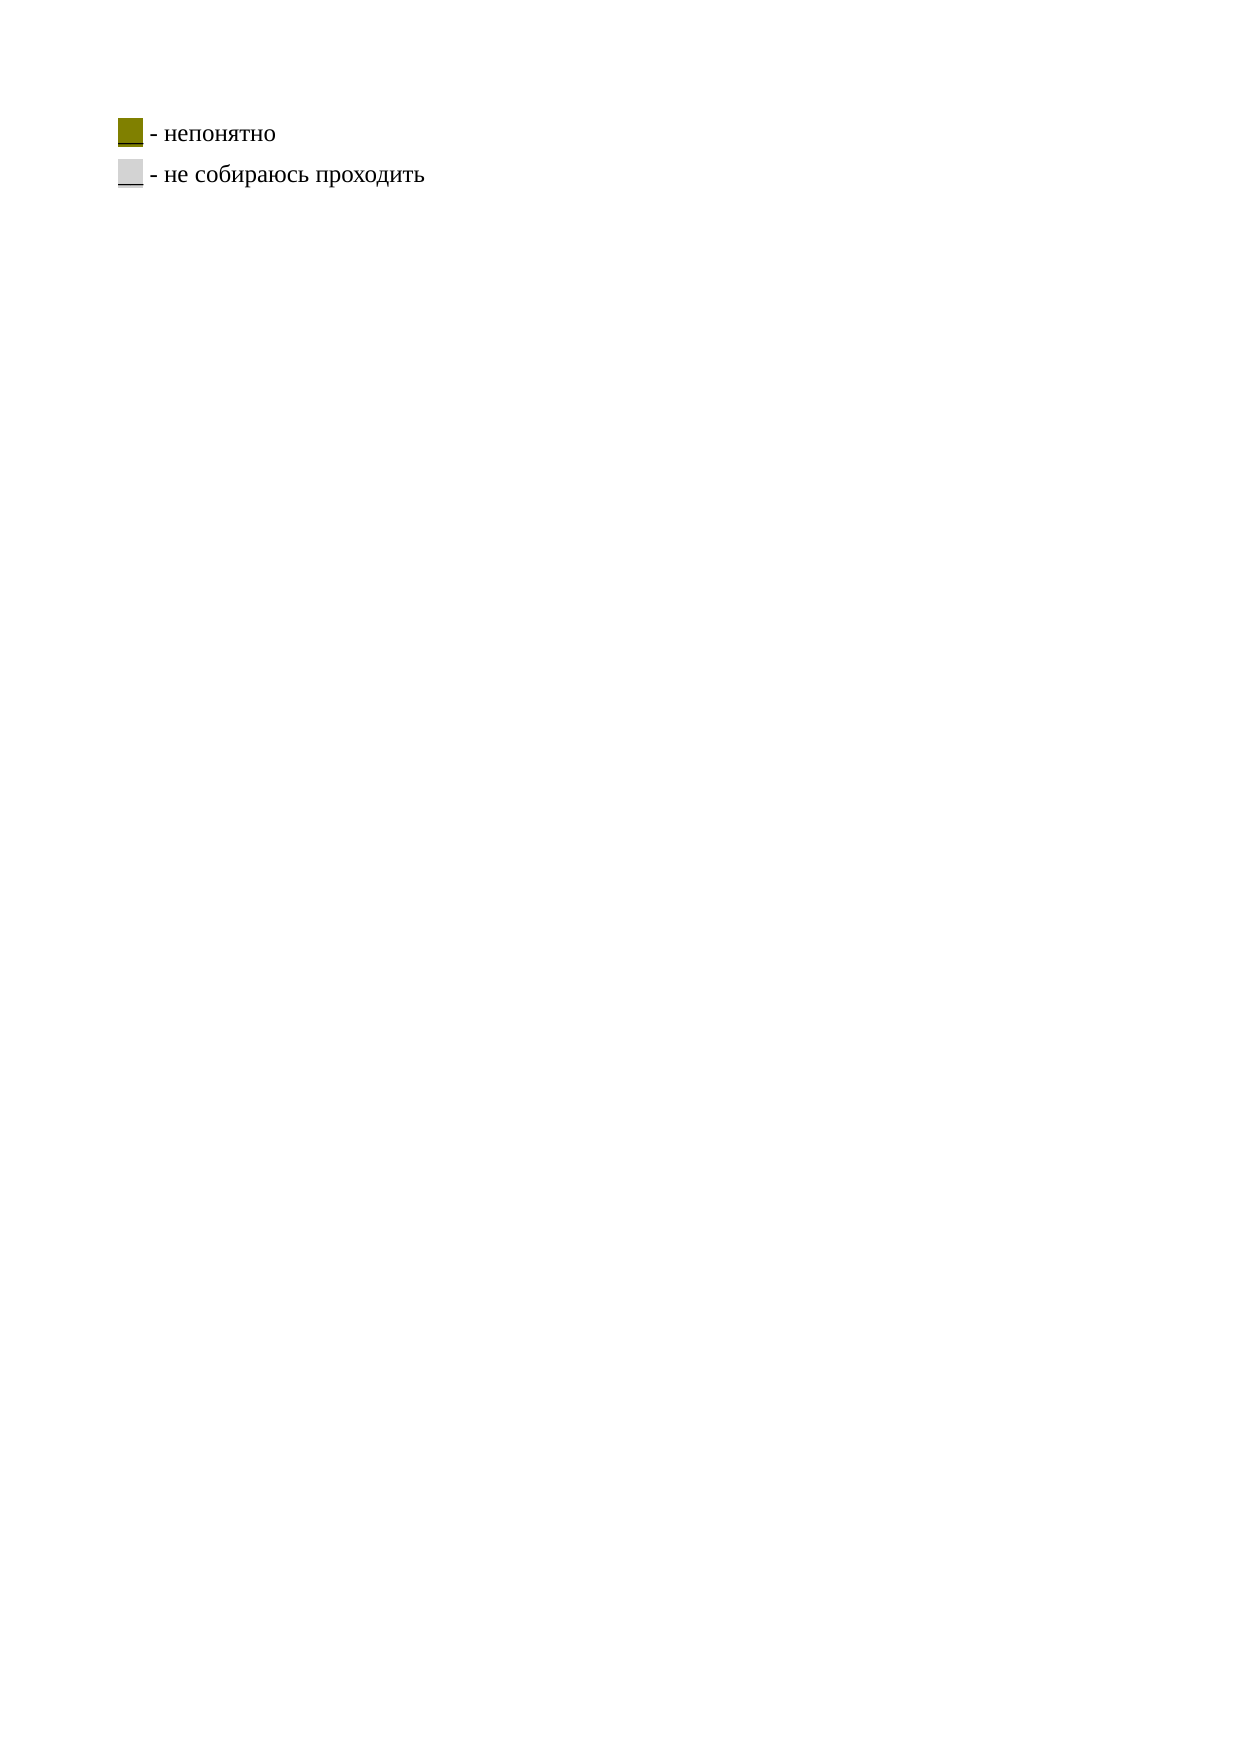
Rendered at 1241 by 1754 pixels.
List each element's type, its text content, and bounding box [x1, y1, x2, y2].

text __ - не собираюсь проходить [118, 159, 1122, 188]
text __ - непонятно [118, 118, 1122, 147]
